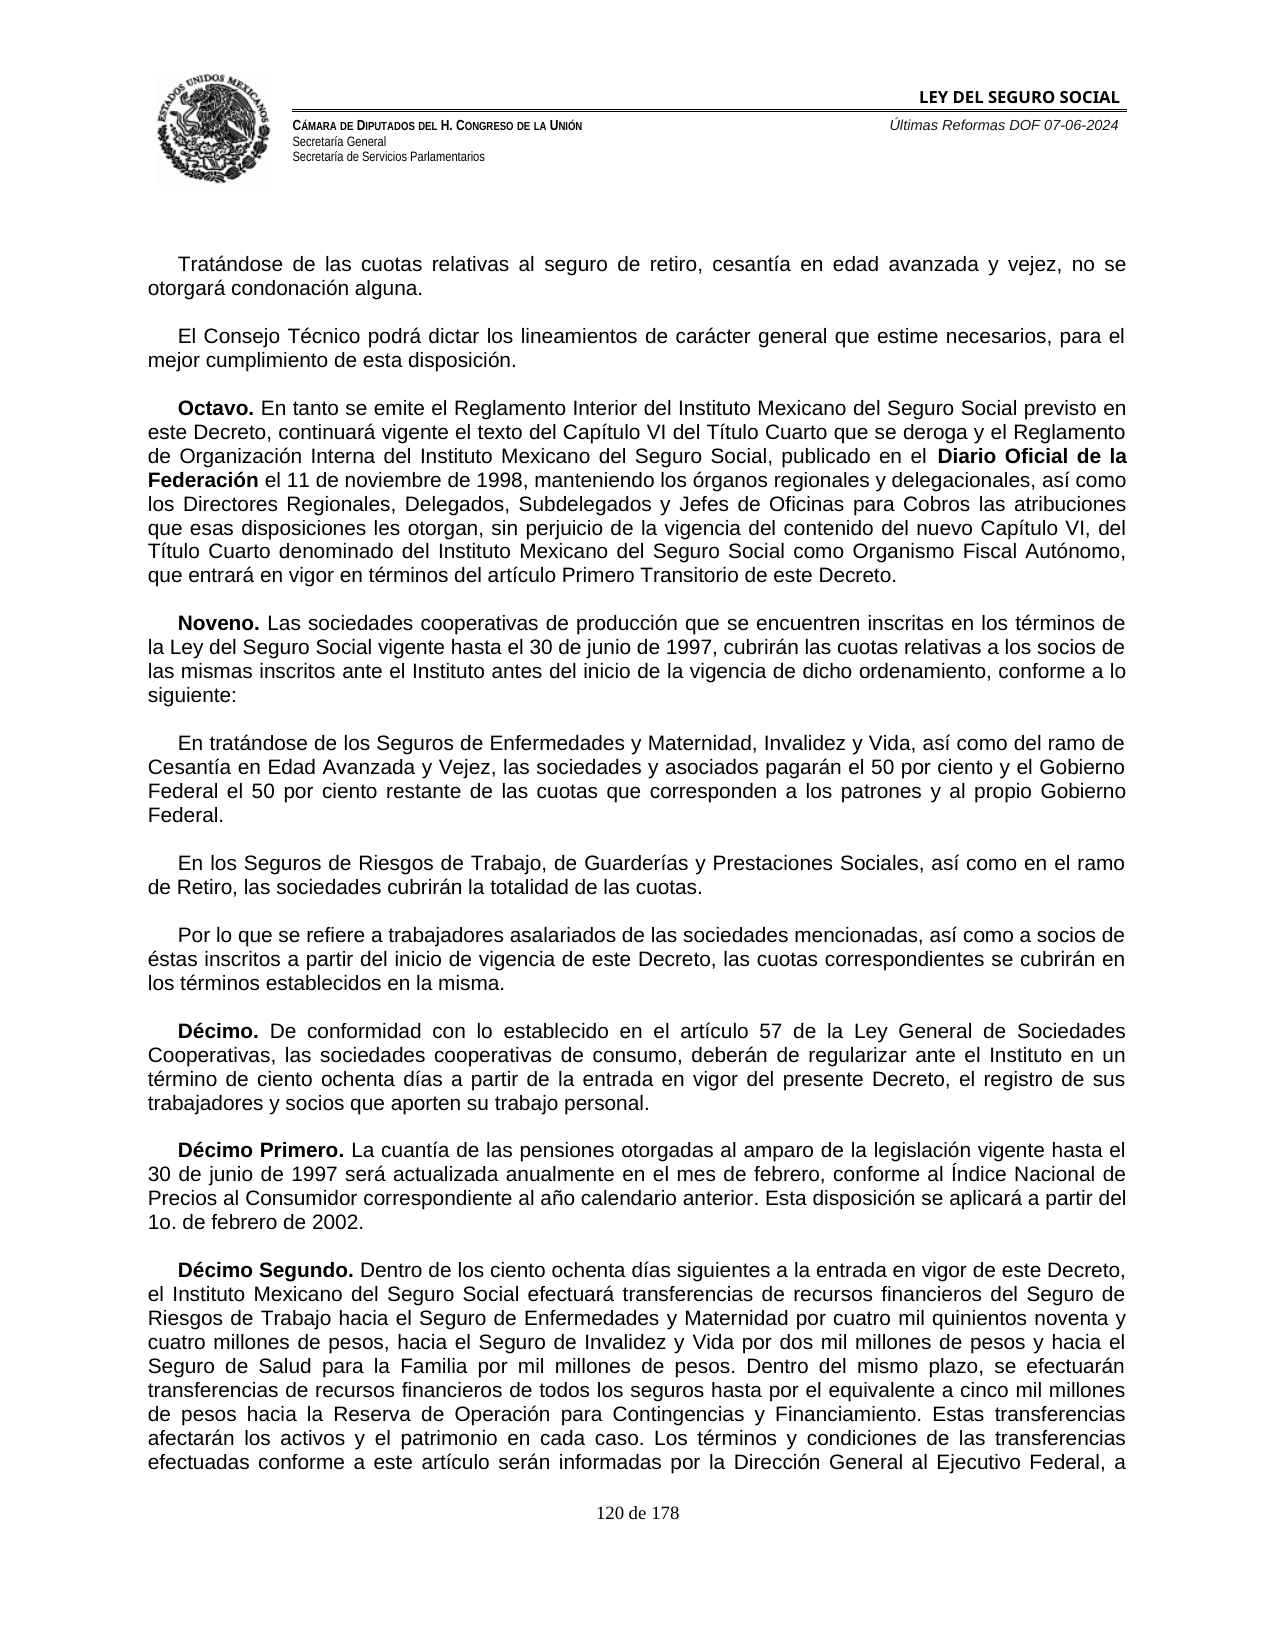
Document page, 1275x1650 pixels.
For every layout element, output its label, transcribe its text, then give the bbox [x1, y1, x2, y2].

text Por lo que se refiere a trabajadores asalariados de las sociedades mencionadas, así como a socios de éstas inscritos a partir del inicio de vigencia de este Decreto, las cuotas correspondientes se cubrirán en los términos establecidos en la misma. [148, 923, 1127, 994]
text Tratándose de las cuotas relativas al seguro de retiro, cesantía en edad avanzada y vejez, no se otorgará condonación alguna. [148, 252, 1127, 300]
text Noveno. Las sociedades cooperativas de producción que se encuentren inscritas en los términos de la Ley del Seguro Social vigente hasta el 30 de junio de 1997, cubrirán las cuotas relativas a los socios de las mismas inscritos ante el Instituto antes del inicio de la vigencia de dicho ordenamiento, conforme a lo siguiente: [148, 611, 1127, 707]
text El Consejo Técnico podrá dictar los lineamientos de carácter general que estime necesarios, para el mejor cumplimiento de esta disposición. [148, 324, 1127, 372]
text En los Seguros de Riesgos de Trabajo, de Guarderías y Prestaciones Sociales, así como en el ramo de Retiro, las sociedades cubrirán la totalidad de las cuotas. [148, 851, 1127, 899]
text Décimo Primero. La cuantía de las pensiones otorgadas al amparo de la legislación vigente hasta el 30 de junio de 1997 será actualizada anualmente en el mes de febrero, conforme al Índice Nacional de Precios al Consumidor correspondiente al año calendario anterior. Esta disposición se aplicará a partir del 1o. de febrero de 2002. [148, 1138, 1127, 1234]
text En tratándose de los Seguros de Enfermedades y Maternidad, Invalidez y Vida, así como del ramo de Cesantía en Edad Avanzada y Vejez, las sociedades y asociados pagarán el 50 por ciento y el Gobierno Federal el 50 por ciento restante de las cuotas que corresponden a los patrones y al propio Gobierno Federal. [148, 731, 1127, 827]
text Décimo Segundo. Dentro de los ciento ochenta días siguientes a la entrada en vigor de este Decreto, el Instituto Mexicano del Seguro Social efectuará transferencias de recursos financieros del Seguro de Riesgos de Trabajo hacia el Seguro de Enfermedades y Maternidad por cuatro mil quinientos noventa y cuatro millones de pesos, hacia el Seguro de Invalidez y Vida por dos mil millones de pesos y hacia el Seguro de Salud para la Familia por mil millones de pesos. Dentro del mismo plazo, se efectuarán transferencias de recursos financieros de todos los seguros hasta por el equivalente a cinco mil millones de pesos hacia la Reserva de Operación para Contingencias y Financiamiento. Estas transferencias afectarán los activos y el patrimonio en cada caso. Los términos y condiciones de las transferencias efectuadas conforme a este artículo serán informadas por la Dirección General al Ejecutivo Federal, a [148, 1258, 1127, 1474]
text Décimo. De conformidad con lo establecido en el artículo 57 de la Ley General de Sociedades Cooperativas, las sociedades cooperativas de consumo, deberán de regularizar ante el Instituto en un término de ciento ochenta días a partir de la entrada en vigor del presente Decreto, el registro de sus trabajadores y socios que aporten su trabajo personal. [148, 1018, 1127, 1114]
text Octavo. En tanto se emite el Reglamento Interior del Instituto Mexicano del Seguro Social previsto en este Decreto, continuará vigente el texto del Capítulo VI del Título Cuarto que se deroga y el Reglamento de Organización Interna del Instituto Mexicano del Seguro Social, publicado en el Diario Oficial de la Federación el 11 de noviembre de 1998, manteniendo los órganos regionales y delegacionales, así como los Directores Regionales, Delegados, Subdelegados y Jefes de Oficinas para Cobros las atribuciones que esas disposiciones les otorgan, sin perjuicio de la vigencia del contenido del nuevo Capítulo VI, del Título Cuarto denominado del Instituto Mexicano del Seguro Social como Organismo Fiscal Autónomo, que entrará en vigor en términos del artículo Primero Transitorio de este Decreto. [148, 396, 1127, 587]
